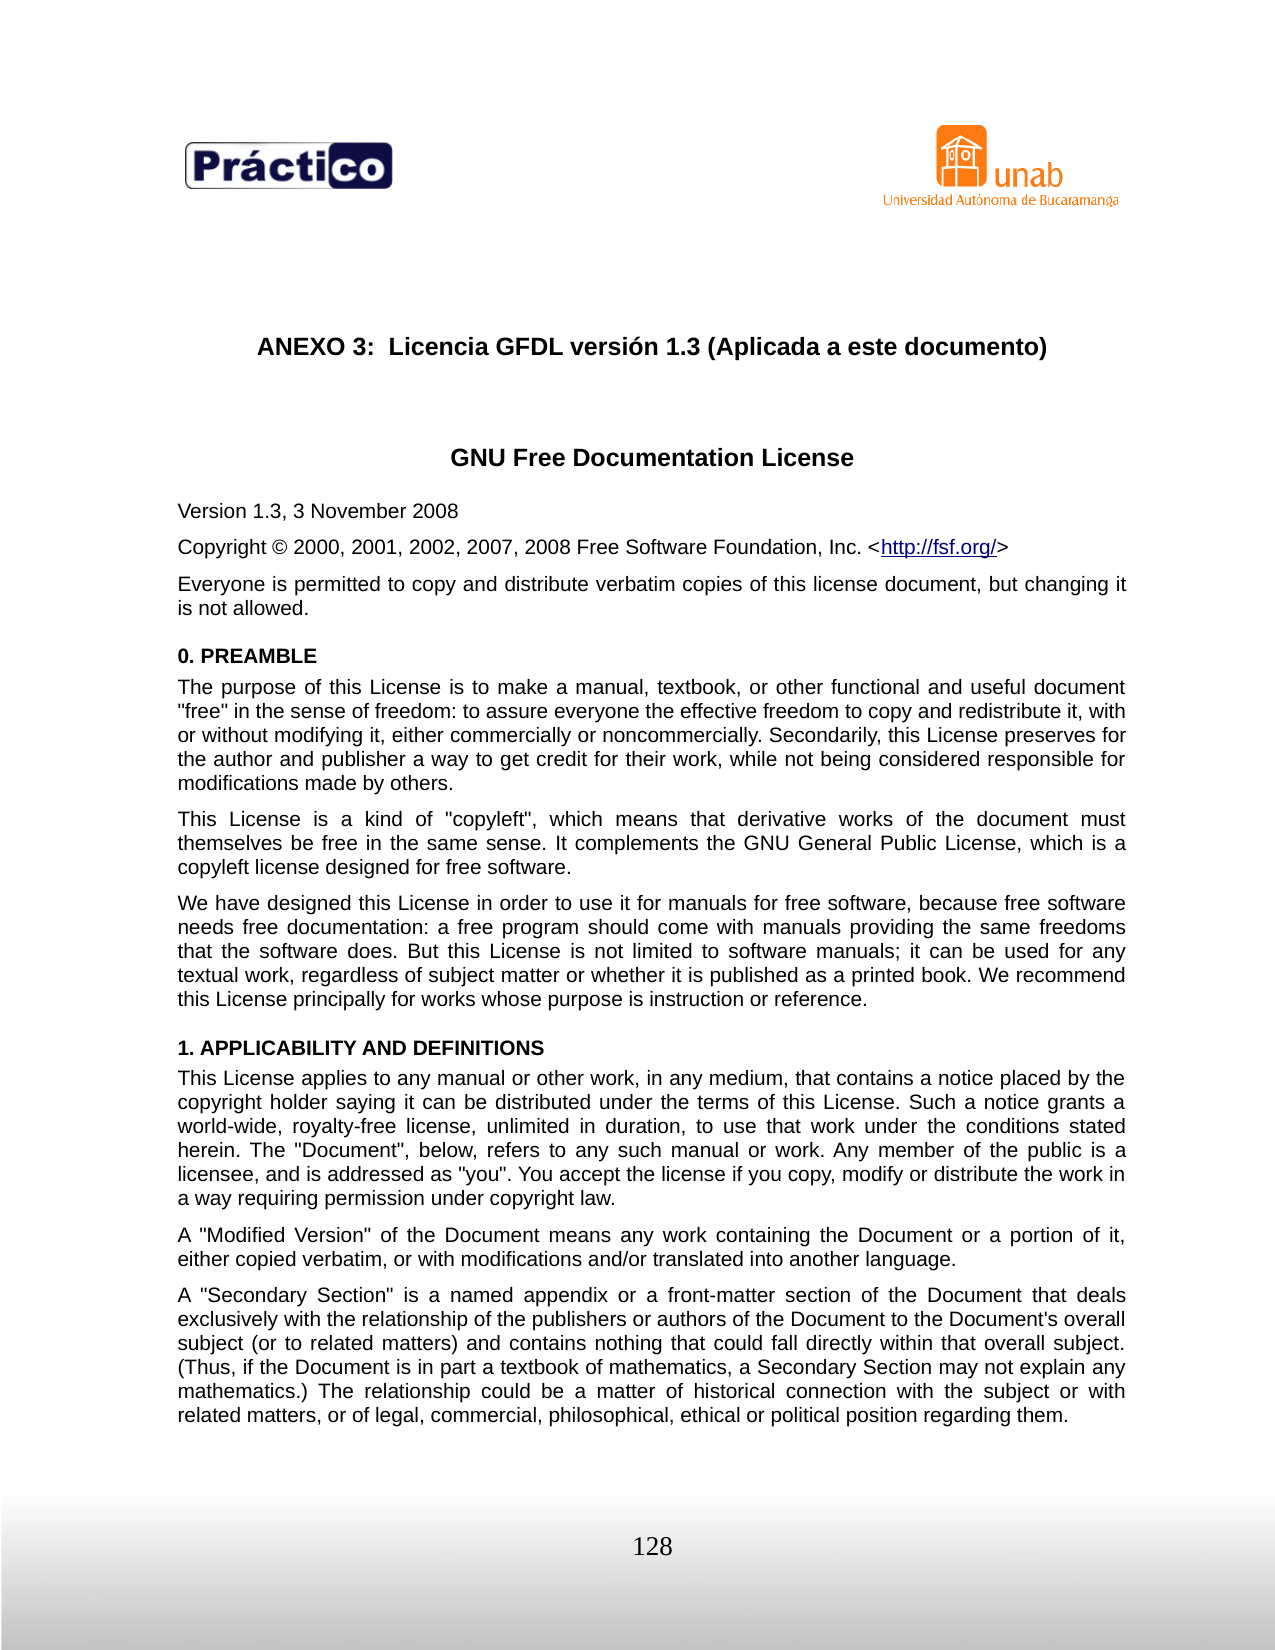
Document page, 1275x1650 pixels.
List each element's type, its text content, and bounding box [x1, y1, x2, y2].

text A "Modified Version" of the Document means any work containing the Document or a portion of it, either copied verbatim, or with modifications and/or translated into another language. [177, 1222, 1127, 1270]
subtitle 1. APPLICABILITY AND DEFINITIONS [177, 1036, 1127, 1060]
text This License applies to any manual or other work, in any medium, that contains a notice placed by the copyright holder saying it can be distributed under the terms of this License. Such a notice grants a world-wide, royalty-free license, unlimited in duration, to use that work under the conditions stated herein. The "Document", below, refers to any such manual or work. Any member of the public is a licensee, and is addressed as "you". You accept the license if you copy, modify or distribute the work in a way requiring permission under copyright law. [177, 1066, 1127, 1210]
text The purpose of this License is to make a manual, textbook, or other functional and useful document "free" in the sense of freedom: to assure everyone the effective freedom to copy and redistribute it, with or without modifying it, either commercially or noncommercially. Secondarily, this License preserves for the author and publisher a way to get credit for their work, while not being considered responsible for modifications made by others. [177, 674, 1127, 794]
text Everyone is permitted to copy and distribute verbatim copies of this license document, but changing it is not allowed. [177, 571, 1127, 619]
text Copyright © 2000, 2001, 2002, 2007, 2008 Free Software Foundation, Inc. <http://fsf.org/> [177, 535, 1127, 559]
picture [1, 1472, 1275, 1650]
text We have designed this License in order to use it for manuals for free software, because free software needs free documentation: a free program should come with manuals providing the same freedoms that the software does. But this License is not limited to software manuals; it can be used for any textual work, regardless of subject matter or whether it is published as a printed book. We recommend this License principally for works whose purpose is instruction or reference. [177, 891, 1127, 1011]
picture [883, 125, 1119, 207]
text A "Secondary Section" is a named appendix or a front-matter section of the Document that deals exclusively with the relationship of the publishers or authors of the Document to the Document's overall subject (or to related matters) and contains nothing that could fall directly within that overall subject. (Thus, if the Document is in part a textbook of mathematics, a Secondary Section may not explain any mathematics.) The relationship could be a matter of historical connection with the subject or with related matters, or of legal, commercial, philosophical, ethical or political position regarding them. [177, 1283, 1127, 1427]
subtitle ANEXO 3: Licencia GFDL versión 1.3 (Aplicada a este documento) [177, 332, 1127, 360]
subtitle 0. PREAMBLE [177, 644, 1127, 668]
text Version 1.3, 3 November 2008 [177, 498, 1127, 522]
picture [182, 140, 395, 191]
subtitle GNU Free Documentation License [177, 443, 1127, 472]
text This License is a kind of "copyleft", which means that derivative works of the document must themselves be free in the same sense. It complements the GNU General Public License, which is a copyleft license designed for free software. [177, 807, 1127, 879]
